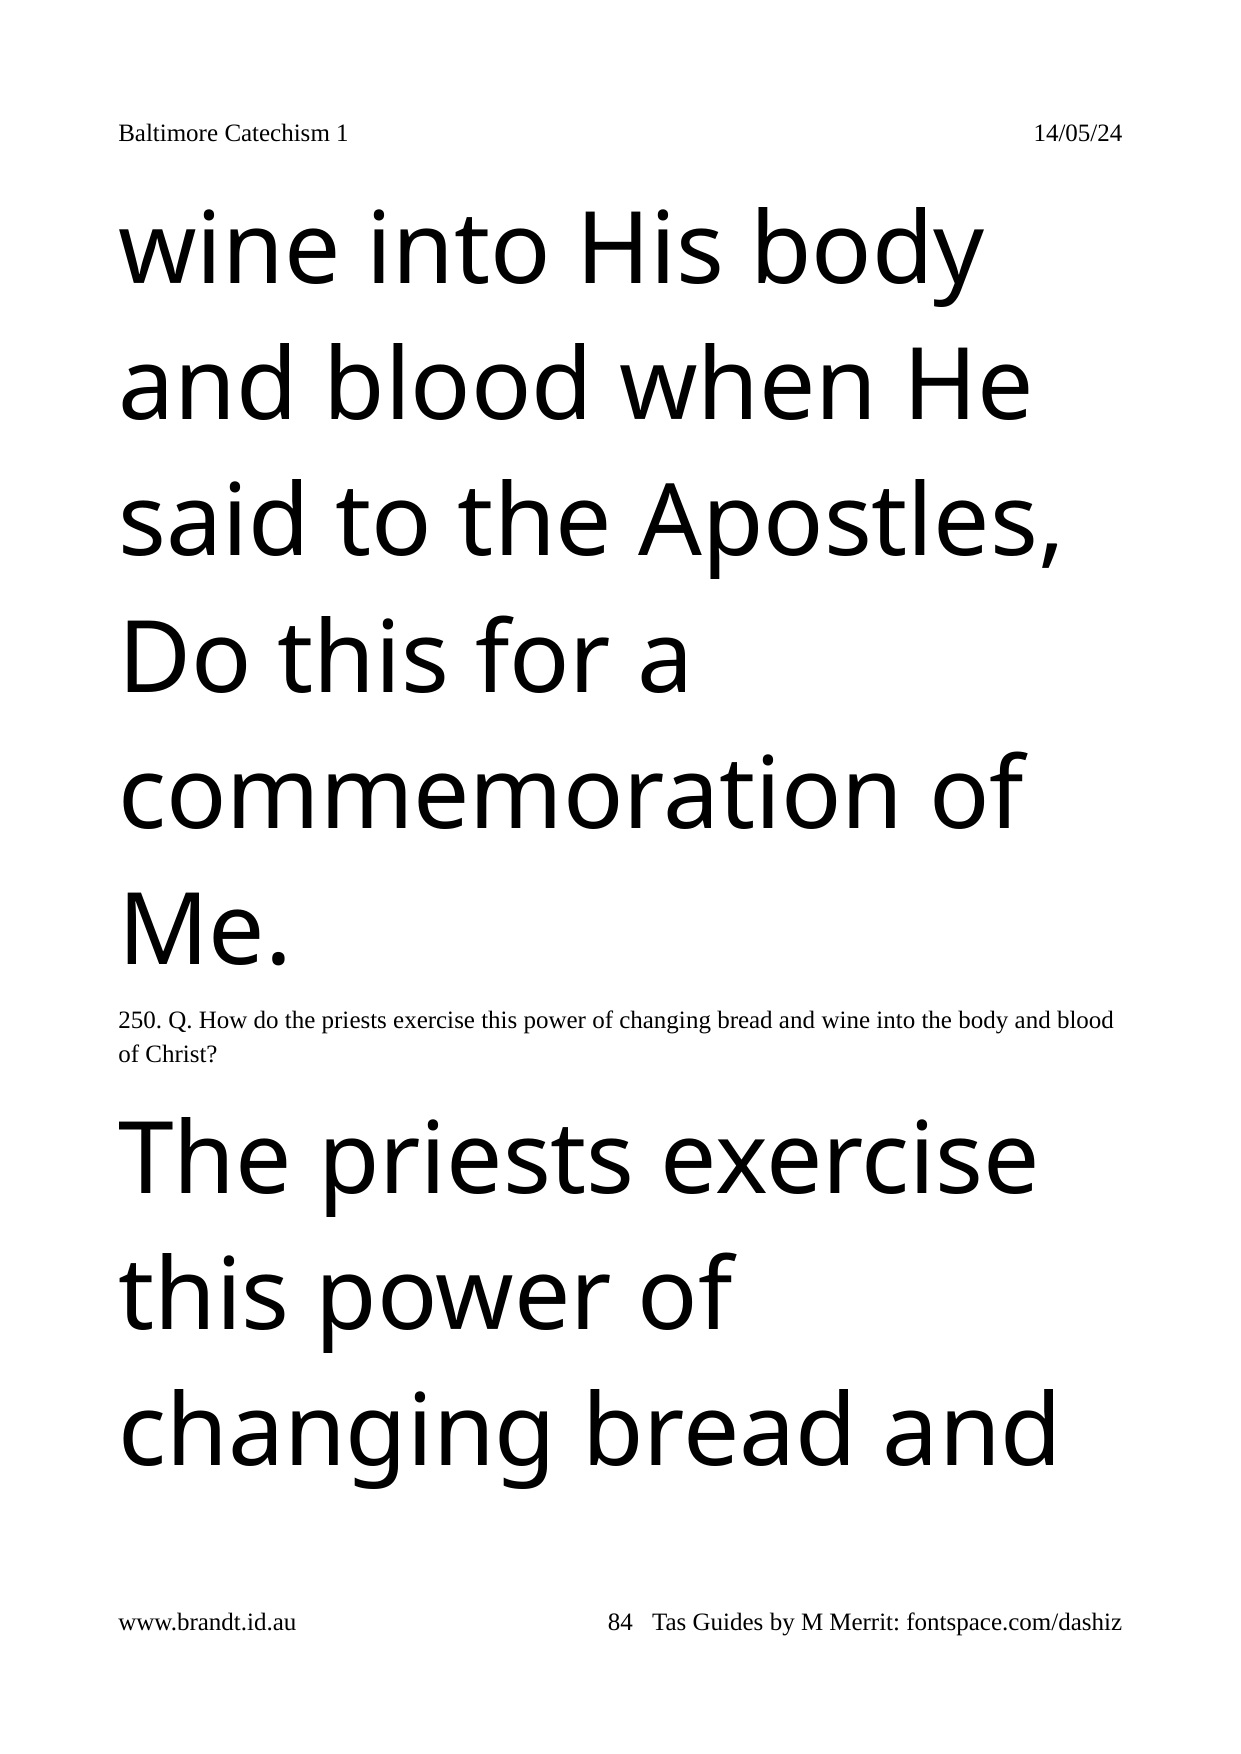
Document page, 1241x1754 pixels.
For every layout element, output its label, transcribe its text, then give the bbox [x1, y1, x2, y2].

text The priests exercise this power of changing bread and [118, 1086, 1122, 1495]
text wine into His body and blood when He said to the Apostles, Do this for a commemoration of Me. [118, 176, 1122, 994]
text 250. Q. How do the priests exercise this power of changing bread and wine into the body and blood of Christ? [118, 1006, 1122, 1067]
